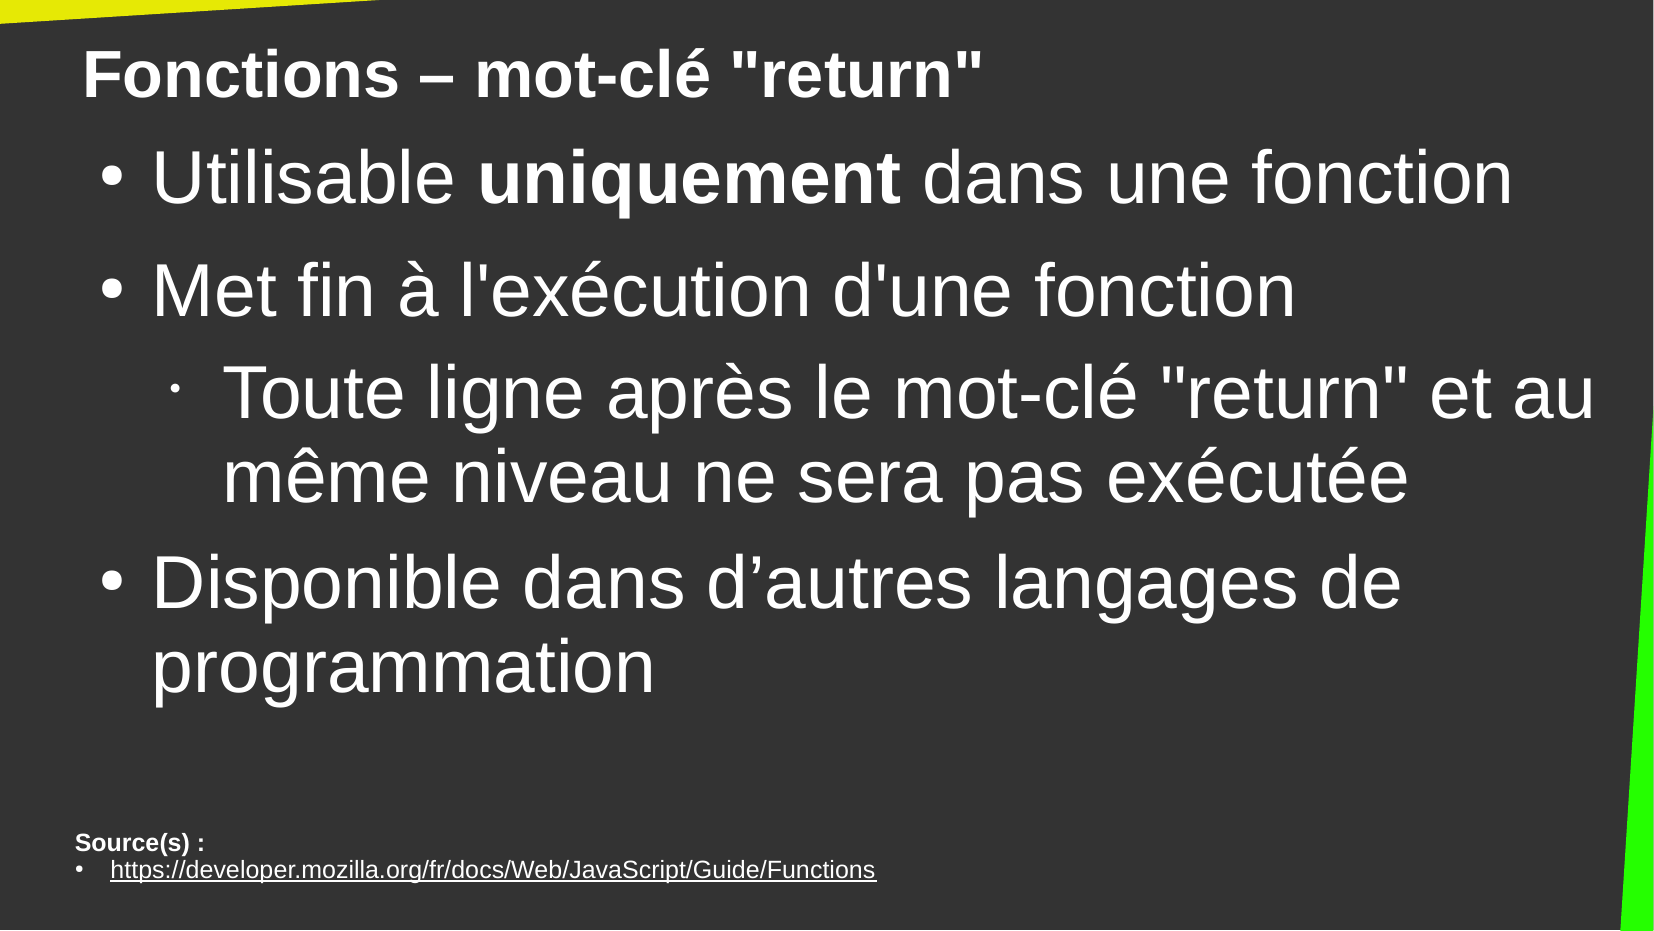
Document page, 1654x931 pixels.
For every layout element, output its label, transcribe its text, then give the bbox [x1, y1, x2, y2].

title Fonctions – mot-clé "return" [82, 37, 1571, 114]
text_box [1620, 398, 1654, 931]
text_box Source(s) : https://developer.mozilla.org/fr/docs/Web/JavaScript/Guide/Functions [60, 820, 1583, 892]
list Utilisable uniquement dans une fonction Met fin à l'exécution d'une fonction Toute ligne après le mot-clé "return" et au même niveau ne sera pas exécutée Disponible dans d’autres langages de programmation [80, 135, 1620, 733]
text_box [0, 0, 380, 24]
